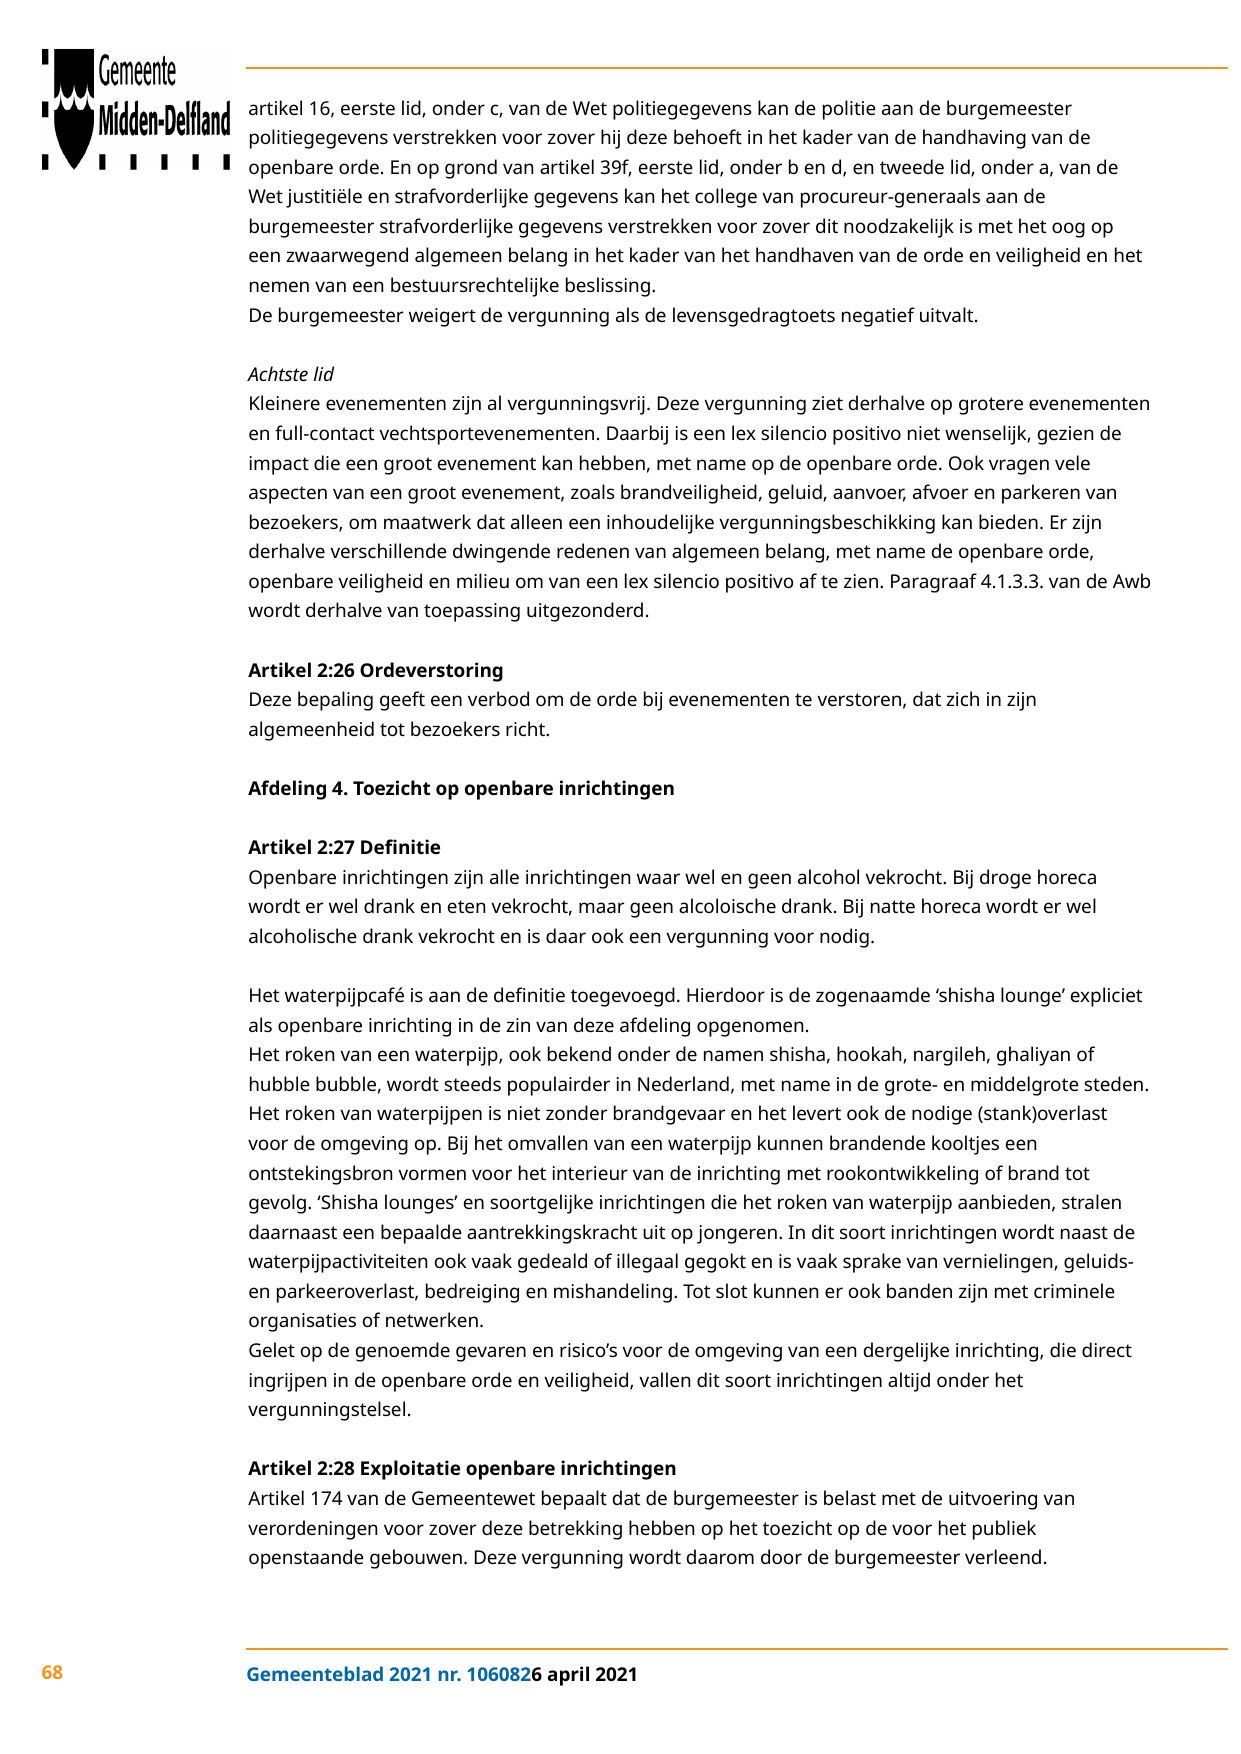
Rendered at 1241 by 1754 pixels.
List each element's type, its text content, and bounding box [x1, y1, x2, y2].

picture [41, 47, 231, 172]
text Het roken van een waterpijp, ook bekend onder de namen shisha, hookah, nargileh, ghaliyan of hubble bubble, wordt steeds populairder in Nederland, met name in de grote- en middelgrote steden. Het roken van waterpijpen is niet zonder brandgevaar en het levert ook de nodige (stank)overlast voor de omgeving op. Bij het omvallen van een waterpijp kunnen brandende kooltjes een ontstekingsbron vormen voor het interieur van de inrichting met rookontwikkeling of brand tot gevolg. ‘Shisha lounges’ en soortgelijke inrichtingen die het roken van waterpijp aanbieden, stralen daarnaast een bepaalde aantrekkingskracht uit op jongeren. In dit soort inrichtingen wordt naast de waterpijpactiviteiten ook vaak gedeald of illegaal gegokt en is vaak sprake van vernielingen, geluids- en parkeeroverlast, bedreiging en mishandeling. Tot slot kunnen er ook banden zijn met criminele organisaties of netwerken. [248, 1041, 1152, 1333]
text Het waterpijpcafé is aan de definitie toegevoegd. Hierdoor is de zogenaamde ‘shisha lounge’ expliciet als openbare inrichting in de zin van deze afdeling opgenomen. [248, 982, 1152, 1038]
text Kleinere evenementen zijn al vergunningsvrij. Deze vergunning ziet derhalve op grotere evenementen en full-contact vechtsportevenementen. Daarbij is een lex silencio positivo niet wenselijk, gezien de impact die een groot evenement kan hebben, met name op de openbare orde. Ook vragen vele aspecten van een groot evenement, zoals brandveiligheid, geluid, aanvoer, afvoer en parkeren van bezoekers, om maatwerk dat alleen een inhoudelijke vergunningsbeschikking kan bieden. Er zijn derhalve verschillende dwingende redenen van algemeen belang, met name de openbare orde, openbare veiligheid en milieu om van een lex silencio positivo af te zien. Paragraaf 4.1.3.3. van de Awb wordt derhalve van toepassing uitgezonderd. [248, 391, 1152, 623]
text Artikel 2:27 Definitie [248, 834, 1152, 860]
text Artikel 2:28 Exploitatie openbare inrichtingen [248, 1456, 1152, 1481]
text artikel 16, eerste lid, onder c, van de Wet politiegegevens kan de politie aan de burgemeester politiegegevens verstrekken voor zover hij deze behoeft in het kader van de handhaving van de openbare orde. En op grond van artikel 39f, eerste lid, onder b en d, en tweede lid, onder a, van de Wet justitiële en strafvorderlijke gegevens kan het college van procureur-generaals aan de burgemeester strafvorderlijke gegevens verstrekken voor zover dit noodzakelijk is met het oog op een zwaarwegend algemeen belang in het kader van het handhaven van de orde en veiligheid en het nemen van een bestuursrechtelijke beslissing. [248, 95, 1152, 298]
text Afdeling 4. Toezicht op openbare inrichtingen [248, 775, 1152, 801]
text De burgemeester weigert de vergunning als de levensgedragtoets negatief uitvalt. [248, 302, 1152, 328]
text Deze bepaling geeft een verbod om de orde bij evenementen te verstoren, dat zich in zijn algemeenheid tot bezoekers richt. [248, 686, 1152, 742]
text Gelet op de genoemde gevaren en risico’s voor de omgeving van een dergelijke inrichting, die direct ingrijpen in de openbare orde en veiligheid, vallen dit soort inrichtingen altijd onder het vergunningstelsel. [248, 1337, 1152, 1422]
text Artikel 174 van de Gemeentewet bepaalt dat de burgemeester is belast met de uitvoering van verordeningen voor zover deze betrekking hebben op het toezicht op de voor het publiek openstaande gebouwen. Deze vergunning wordt daarom door de burgemeester verleend. [248, 1485, 1152, 1570]
text Openbare inrichtingen zijn alle inrichtingen waar wel en geen alcohol vekrocht. Bij droge horeca wordt er wel drank en eten vekrocht, maar geen alcoloische drank. Bij natte horeca wordt er wel alcoholische drank vekrocht en is daar ook een vergunning voor nodig. [248, 864, 1152, 949]
text Achtste lid [248, 361, 1152, 387]
text Artikel 2:26 Ordeverstoring [248, 657, 1152, 683]
